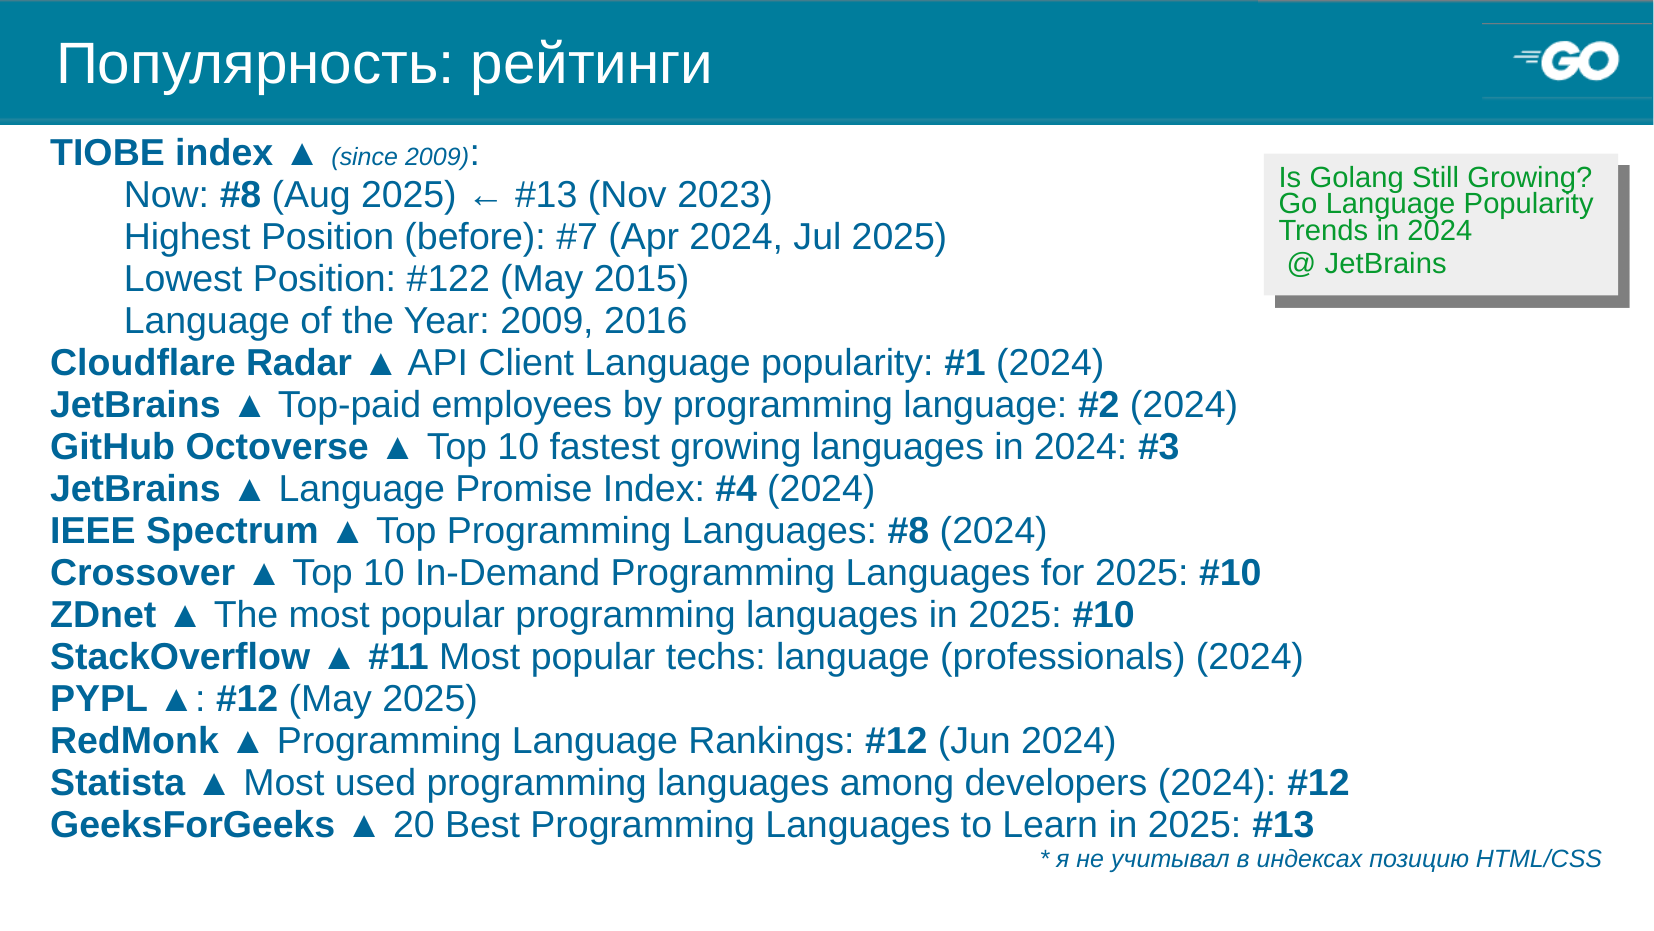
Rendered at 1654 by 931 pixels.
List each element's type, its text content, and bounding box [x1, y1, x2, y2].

picture [1542, 41, 1619, 81]
text_box TIOBE index ▲ (since 2009): Now: #8 (Aug 2025) ← #13 (Nov 2023) Highest Position (before): #7 (Apr 2024, Jul 2025) Lowest Position: #122 (May 2015) Language of the Year: 2009, 2016 Cloudflare Radar ▲ API Client Language popularity: #1 (2024) JetBrains ▲ Top-paid employees by programming language: #2 (2024) GitHub Octoverse ▲ Top 10 fastest growing languages in 2024: #3 JetBrains ▲ Language Promise Index: #4 (2024) IEEE Spectrum ▲ Top Programming Languages: #8 (2024) Crossover ▲ Top 10 In-Demand Programming Languages for 2025: #10 ZDnet ▲ The most popular programming languages in 2025: #10 StackOverflow ▲ #11 Most popular techs: language (professionals) (2024) PYPL ▲: #12 (May 2025) RedMonk ▲ Programming Language Rankings: #12 (Jun 2024) Statista ▲ Most used programming languages among developers (2024): #12 GeeksForGeeks ▲ 20 Best Programming Languages to Learn in 2025: #13 * я не учитывал в индексах позицию HTML/CSS [35, 124, 1619, 881]
text_box Is Golang Still Growing? Go Language Popularity Trends in 2024 @ JetBrains [1263, 153, 1619, 296]
text_box Популярность: рейтинги [41, 23, 1495, 104]
